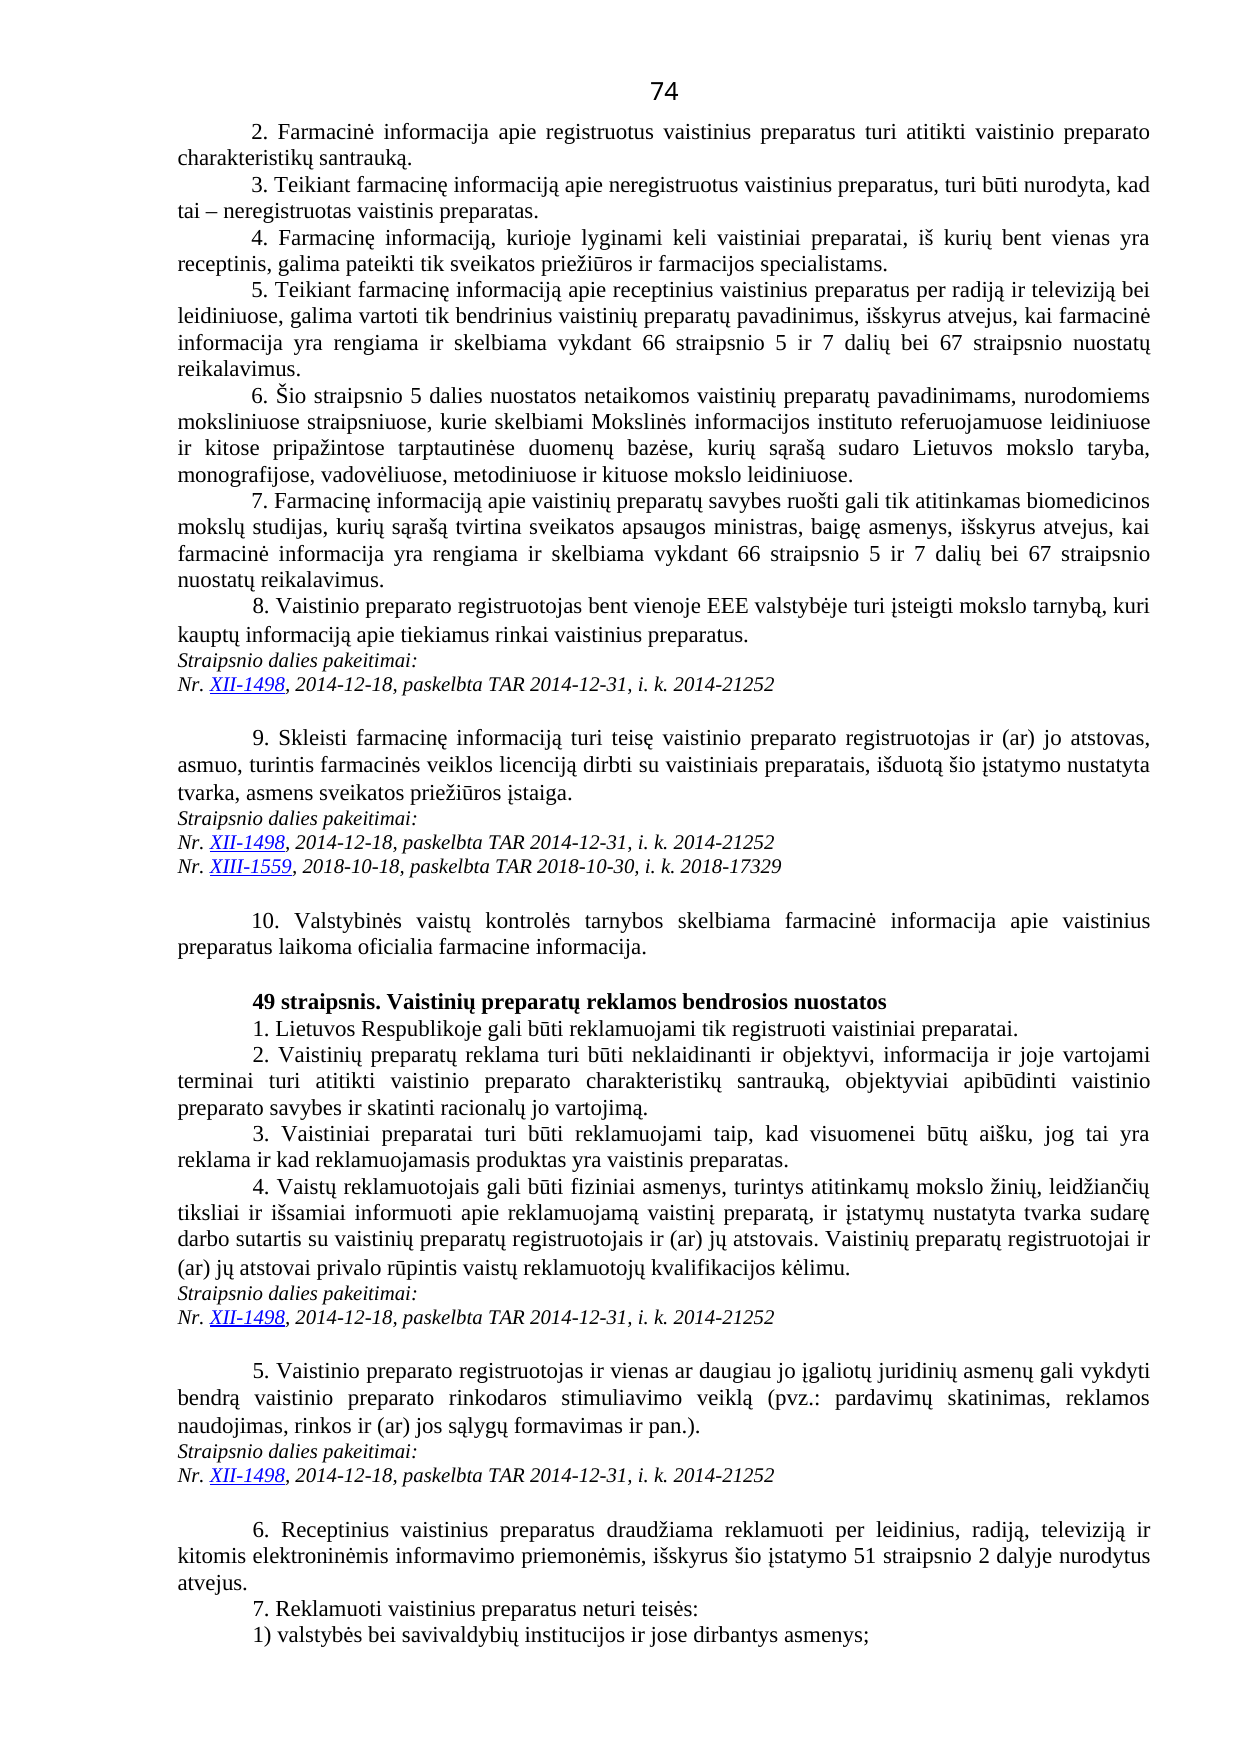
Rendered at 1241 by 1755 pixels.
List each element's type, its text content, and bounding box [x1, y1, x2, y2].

text 2. Farmacinė informacija apie registruotus vaistinius preparatus turi atitikti vaistinio preparato charakteristikų santrauką. [177, 118, 1152, 171]
text 3. Teikiant farmacinę informaciją apie neregistruotus vaistinius preparatus, turi būti nurodyta, kad tai – neregistruotas vaistinis preparatas. [177, 171, 1152, 223]
text 5. Teikiant farmacinę informaciją apie receptinius vaistinius preparatus per radiją ir televiziją bei leidiniuose, galima vartoti tik bendrinius vaistinių preparatų pavadinimus, išskyrus atvejus, kai farmacinė informacija yra rengiama ir skelbiama vykdant 66 straipsnio 5 ir 7 dalių bei 67 straipsnio nuostatų reikalavimus. [177, 276, 1152, 382]
text Nr. XII-1498, 2014-12-18, paskelbta TAR 2014-12-31, i. k. 2014-21252 [177, 830, 1152, 854]
text 8. Vaistinio preparato registruotojas bent vienoje EEE valstybėje turi įsteigti mokslo tarnybą, kuri kauptų informaciją apie tiekiamus rinkai vaistinius preparatus. [177, 592, 1152, 648]
text Straipsnio dalies pakeitimai: [177, 648, 1152, 672]
text 1) valstybės bei savivaldybių institucijos ir jose dirbantys asmenys; [177, 1621, 1152, 1648]
text Nr. XIII-1559, 2018-10-18, paskelbta TAR 2018-10-30, i. k. 2018-17329 [177, 854, 1152, 878]
text 2. Vaistinių preparatų reklama turi būti neklaidinanti ir objektyvi, informacija ir joje vartojami terminai turi atitikti vaistinio preparato charakteristikų santrauką, objektyviai apibūdinti vaistinio preparato savybes ir skatinti racionalų jo vartojimą. [177, 1041, 1152, 1120]
text 9. Skleisti farmacinę informaciją turi teisę vaistinio preparato registruotojas ir (ar) jo atstovas, asmuo, turintis farmacinės veiklos licenciją dirbti su vaistiniais preparatais, išduotą šio įstatymo nustatyta tvarka, asmens sveikatos priežiūros įstaiga. [177, 724, 1152, 806]
text Nr. XII-1498, 2014-12-18, paskelbta TAR 2014-12-31, i. k. 2014-21252 [177, 1305, 1152, 1329]
text Straipsnio dalies pakeitimai: [177, 1439, 1152, 1463]
text Nr. XII-1498, 2014-12-18, paskelbta TAR 2014-12-31, i. k. 2014-21252 [177, 672, 1152, 696]
text 7. Reklamuoti vaistinius preparatus neturi teisės: [177, 1595, 1152, 1621]
text 4. Vaistų reklamuotojais gali būti fiziniai asmenys, turintys atitinkamų mokslo žinių, leidžiančių tiksliai ir išsamiai informuoti apie reklamuojamą vaistinį preparatą, ir įstatymų nustatyta tvarka sudarę darbo sutartis su vaistinių preparatų registruotojais ir (ar) jų atstovais. Vaistinių preparatų registruotojai ir (ar) jų atstovai privalo rūpintis vaistų reklamuotojų kvalifikacijos kėlimu. [177, 1173, 1152, 1281]
text 5. Vaistinio preparato registruotojas ir vienas ar daugiau jo įgaliotų juridinių asmenų gali vykdyti bendrą vaistinio preparato rinkodaros stimuliavimo veiklą (pvz.: pardavimų skatinimas, reklamos naudojimas, rinkos ir (ar) jos sąlygų formavimas ir pan.). [177, 1357, 1152, 1439]
text 6. Receptinius vaistinius preparatus draudžiama reklamuoti per leidinius, radiją, televiziją ir kitomis elektroninėmis informavimo priemonėmis, išskyrus šio įstatymo 51 straipsnio 2 dalyje nurodytus atvejus. [177, 1516, 1152, 1595]
text 49 straipsnis. Vaistinių preparatų reklamos bendrosios nuostatos [177, 988, 1152, 1015]
text Straipsnio dalies pakeitimai: [177, 1281, 1152, 1305]
text Nr. XII-1498, 2014-12-18, paskelbta TAR 2014-12-31, i. k. 2014-21252 [177, 1463, 1152, 1487]
text 1. Lietuvos Respublikoje gali būti reklamuojami tik registruoti vaistiniai preparatai. [177, 1015, 1152, 1041]
text 3. Vaistiniai preparatai turi būti reklamuojami taip, kad visuomenei būtų aišku, jog tai yra reklama ir kad reklamuojamasis produktas yra vaistinis preparatas. [177, 1120, 1152, 1173]
text Straipsnio dalies pakeitimai: [177, 806, 1152, 830]
text 7. Farmacinę informaciją apie vaistinių preparatų savybes ruošti gali tik atitinkamas biomedicinos mokslų studijas, kurių sąrašą tvirtina sveikatos apsaugos ministras, baigę asmenys, išskyrus atvejus, kai farmacinė informacija yra rengiama ir skelbiama vykdant 66 straipsnio 5 ir 7 dalių bei 67 straipsnio nuostatų reikalavimus. [177, 487, 1152, 592]
text 10. Valstybinės vaistų kontrolės tarnybos skelbiama farmacinė informacija apie vaistinius preparatus laikoma oficialia farmacine informacija. [177, 907, 1152, 959]
text 6. Šio straipsnio 5 dalies nuostatos netaikomos vaistinių preparatų pavadinimams, nurodomiems moksliniuose straipsniuose, kurie skelbiami Mokslinės informacijos instituto referuojamuose leidiniuose ir kitose pripažintose tarptautinėse duomenų bazėse, kurių sąrašą sudaro Lietuvos mokslo taryba, monografijose, vadovėliuose, metodiniuose ir kituose mokslo leidiniuose. [177, 382, 1152, 487]
text 4. Farmacinę informaciją, kurioje lyginami keli vaistiniai preparatai, iš kurių bent vienas yra receptinis, galima pateikti tik sveikatos priežiūros ir farmacijos specialistams. [177, 223, 1152, 276]
